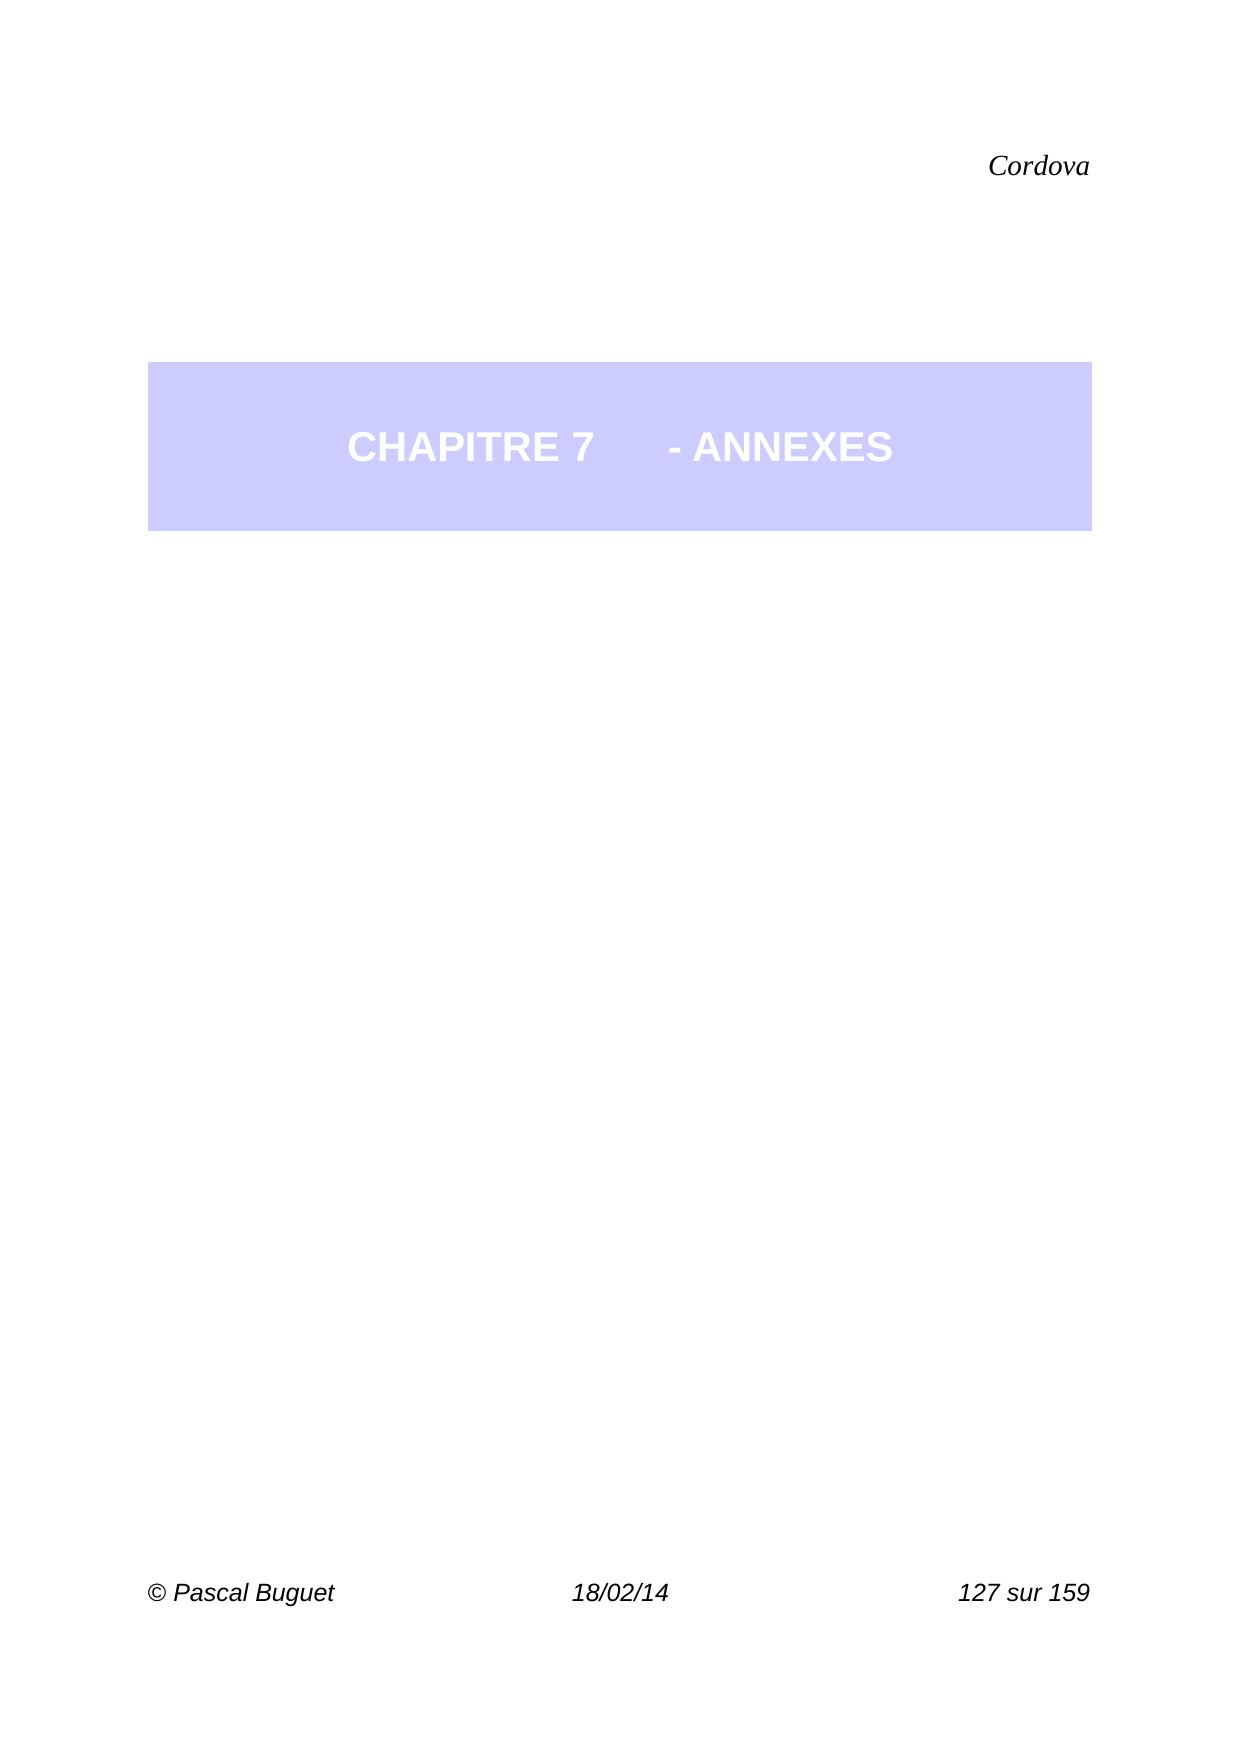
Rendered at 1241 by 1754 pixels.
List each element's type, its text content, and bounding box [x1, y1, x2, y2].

subtitle - ANNEXES [148, 364, 1092, 529]
